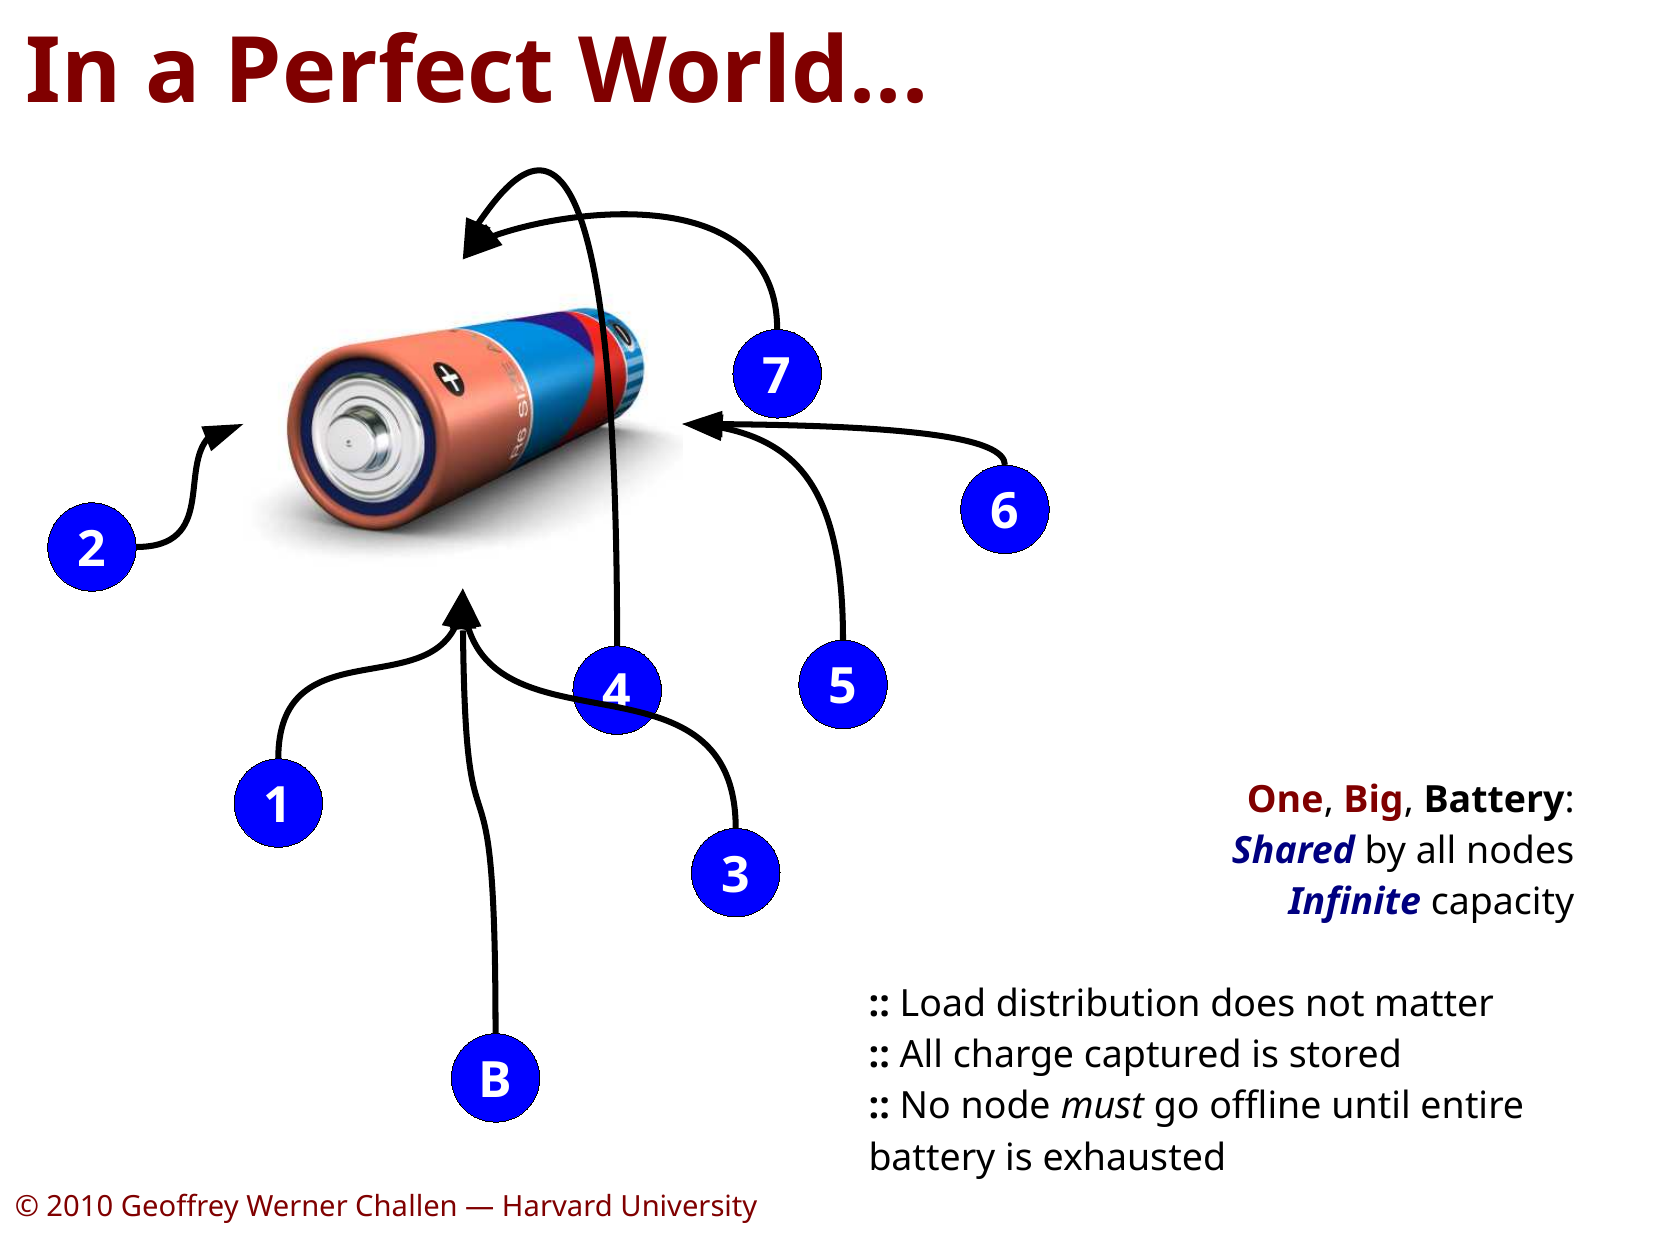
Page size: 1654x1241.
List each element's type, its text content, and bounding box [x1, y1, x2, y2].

text_box 1 [234, 758, 323, 848]
text_box One, Big, Battery: Shared by all nodes Infinite capacity :: Load distribution does not matter :: All charge captured is stored :: No node must go offline until entire battery is exhausted [853, 765, 1590, 1135]
text_box 7 [732, 329, 822, 419]
text_box 3 [691, 828, 781, 917]
title In a Perfect World... [25, 12, 1438, 121]
picture [243, 259, 613, 589]
text_box 4 [610, 683, 618, 696]
text_box 4 [572, 646, 662, 713]
text_box 5 [798, 640, 888, 729]
picture [595, 259, 683, 589]
text_box 2 [47, 502, 137, 592]
text_box 6 [960, 465, 1050, 554]
text_box 4 [574, 703, 651, 735]
text_box B [451, 1033, 540, 1123]
